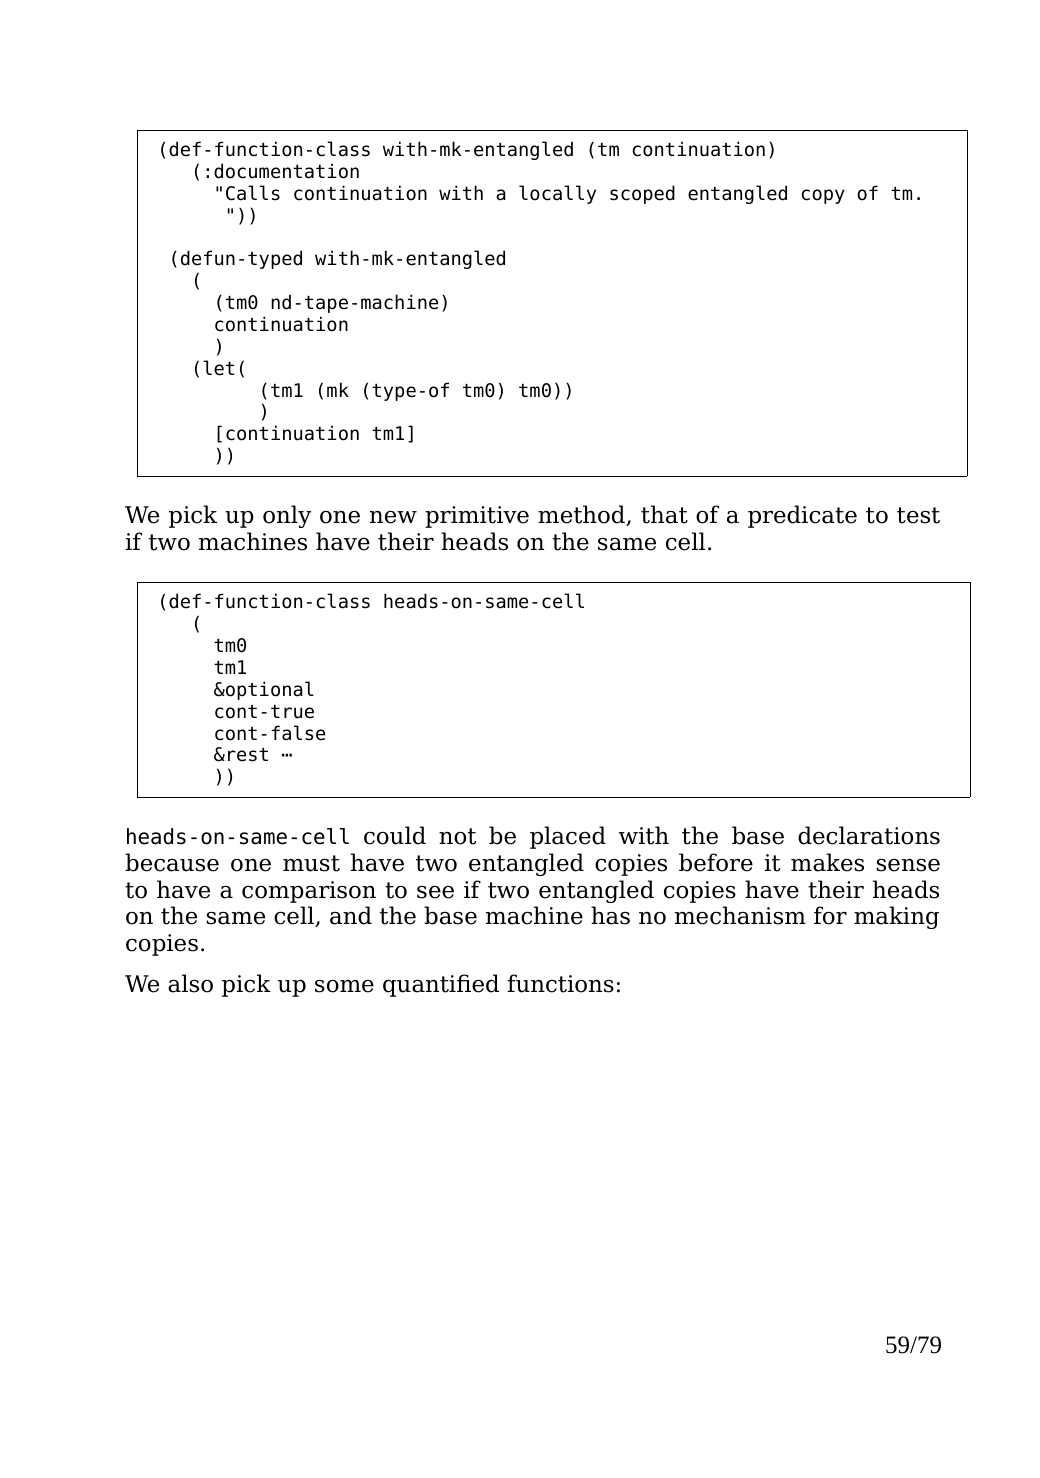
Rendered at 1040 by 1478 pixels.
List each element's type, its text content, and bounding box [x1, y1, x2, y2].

text "Calls continuation with a locally scoped entangled copy of tm. [146, 183, 958, 204]
text cont-false [146, 722, 961, 744]
text tm1 [146, 657, 961, 679]
text cont-true [146, 701, 961, 722]
text (tm1 (mk (type-of tm0) tm0)) [146, 379, 958, 401]
text (let( [146, 358, 958, 379]
text )) [146, 445, 958, 467]
text (def-function-class heads-on-same-cell [146, 591, 961, 613]
text We pick up only one new primitive method, that of a predicate to test if two machines have their heads on the same cell. [125, 502, 942, 556]
text &optional [146, 679, 961, 701]
text ( [146, 613, 961, 635]
text (def-function-class with-mk-entangled (tm continuation) [146, 139, 958, 161]
text We also pick up some quantified functions: [125, 971, 942, 998]
text )) [146, 766, 961, 788]
text ( [146, 270, 958, 292]
text heads-on-same-cell could not be placed with the base declarations because one must have two entangled copies before it makes sense to have a comparison to see if two entangled copies have their heads on the same cell, and the base machine has no mechanism for making copies. [125, 823, 942, 957]
text ) [146, 401, 958, 423]
text (:documentation [146, 161, 958, 183]
text (tm0 nd-tape-machine) [146, 292, 958, 314]
text &rest ⋯ [146, 744, 961, 766]
text continuation [146, 314, 958, 336]
text (defun-typed with-mk-entangled [146, 248, 958, 270]
text ")) [146, 204, 958, 226]
text [continuation tm1] [146, 423, 958, 445]
text ) [146, 336, 958, 358]
text tm0 [146, 635, 961, 657]
